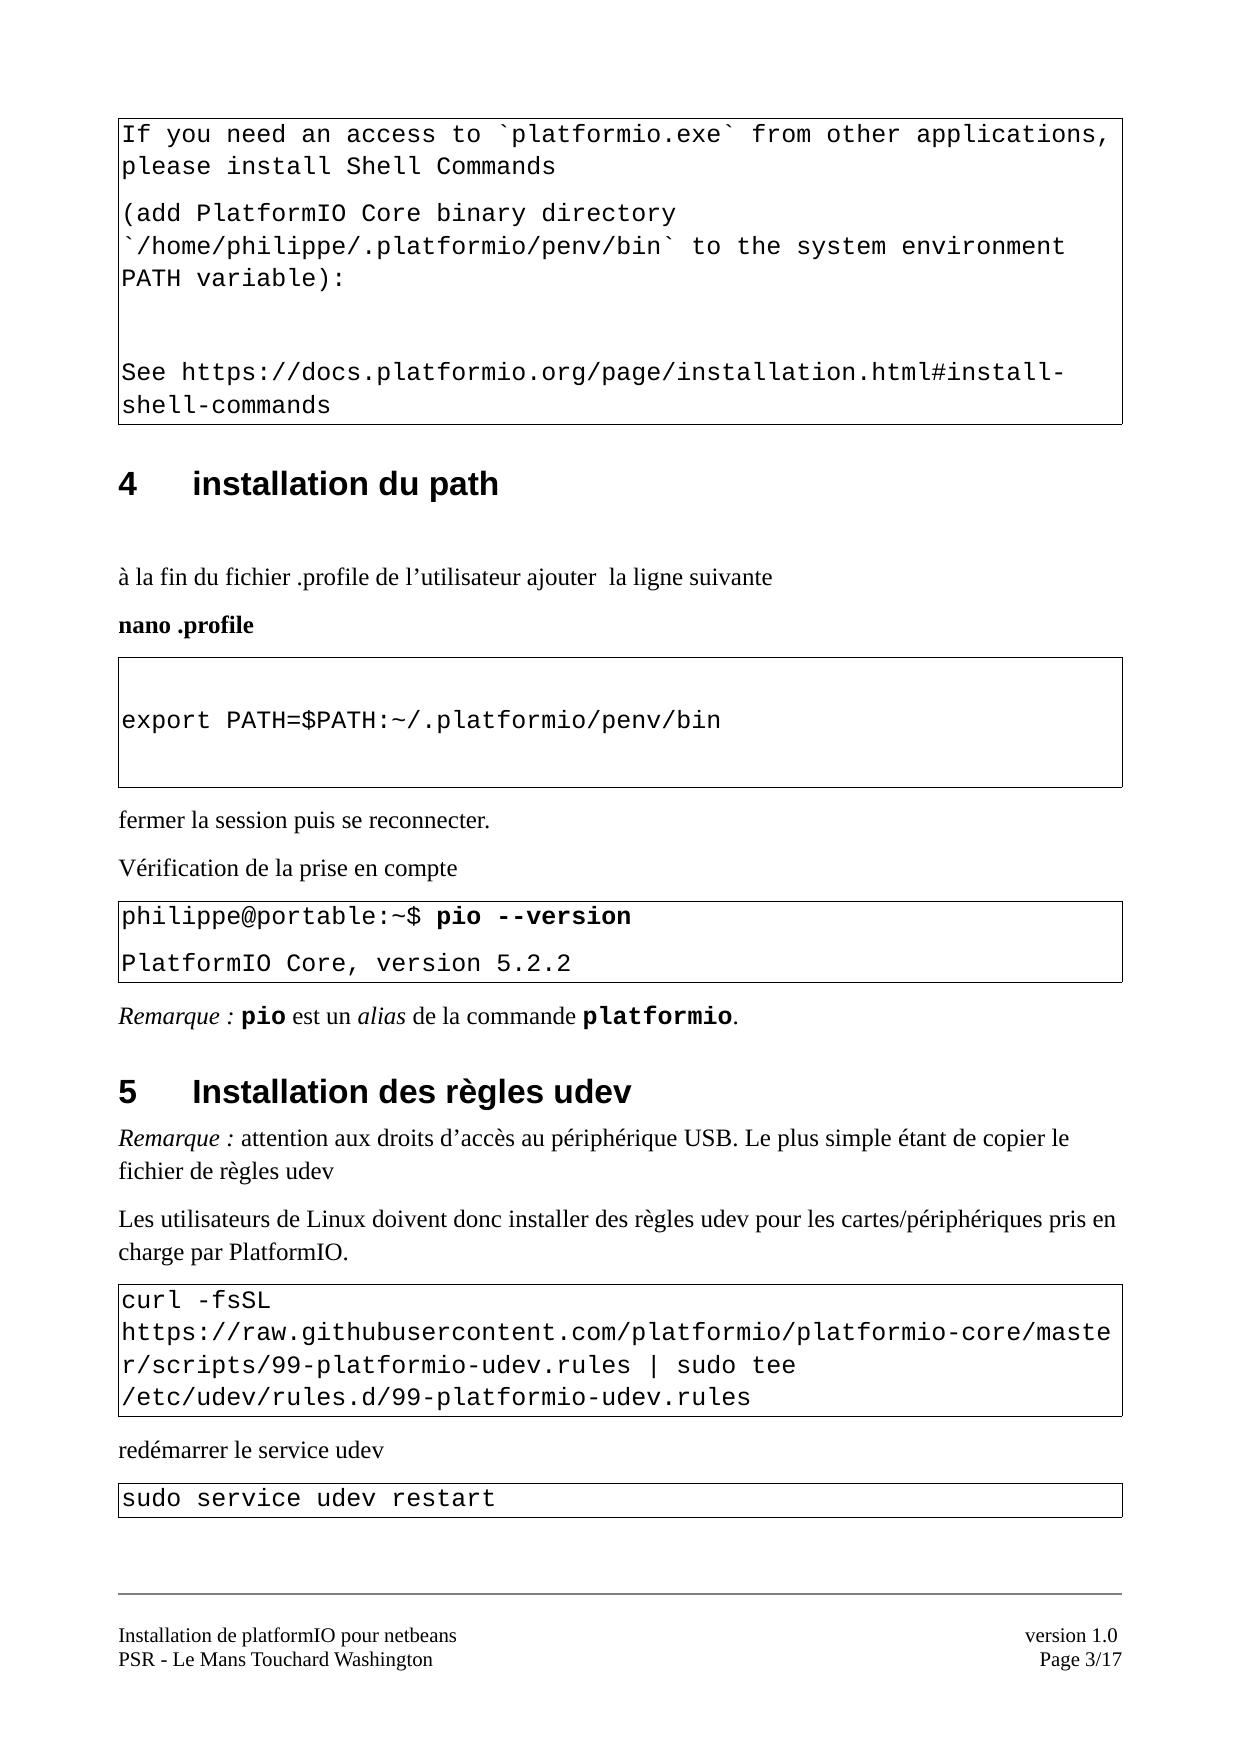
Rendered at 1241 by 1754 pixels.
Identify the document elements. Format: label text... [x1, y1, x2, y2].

text Remarque : pio est un alias de la commande platformio. [118, 1001, 1122, 1032]
text Vérification de la prise en compte [118, 853, 1122, 882]
text Remarque : attention aux droits d’accès au périphérique USB. Le plus simple étant de copier le fichier de règles udev [118, 1123, 1122, 1185]
text fermer la session puis se reconnecter. [118, 806, 1122, 834]
text sudo service udev restart [119, 1484, 1122, 1517]
text PlatformIO Core, version 5.2.2 [119, 948, 1122, 982]
text nano .profile [118, 610, 1122, 638]
text See https://docs.platformio.org/page/installation.html#install-shell-commands [119, 357, 1122, 424]
text à la fin du fichier .profile de l’utilisateur ajouter la ligne suivante [118, 562, 1122, 591]
text export PATH=$PATH:~/.platformio/penv/bin [119, 705, 1122, 736]
text philippe@portable:~$ pio --version [119, 902, 1122, 932]
text If you need an access to `platformio.exe` from other applications, please install Shell Commands [119, 119, 1122, 182]
text curl -fsSL https://raw.githubusercontent.com/platformio/platformio-core/master/scripts/99-platformio-udev.rules | sudo tee /etc/udev/rules.d/99-platformio-udev.rules [119, 1285, 1122, 1416]
subtitle Installation des règles udev [118, 1072, 1122, 1111]
subtitle installation du path [118, 463, 1122, 502]
text (add PlatformIO Core binary directory `/home/philippe/.platformio/penv/bin` to the system environment PATH variable): [119, 198, 1122, 294]
text Les utilisateurs de Linux doivent donc installer des règles udev pour les cartes/périphériques pris en charge par PlatformIO. [118, 1204, 1122, 1265]
text redémarrer le service udev [118, 1435, 1122, 1464]
